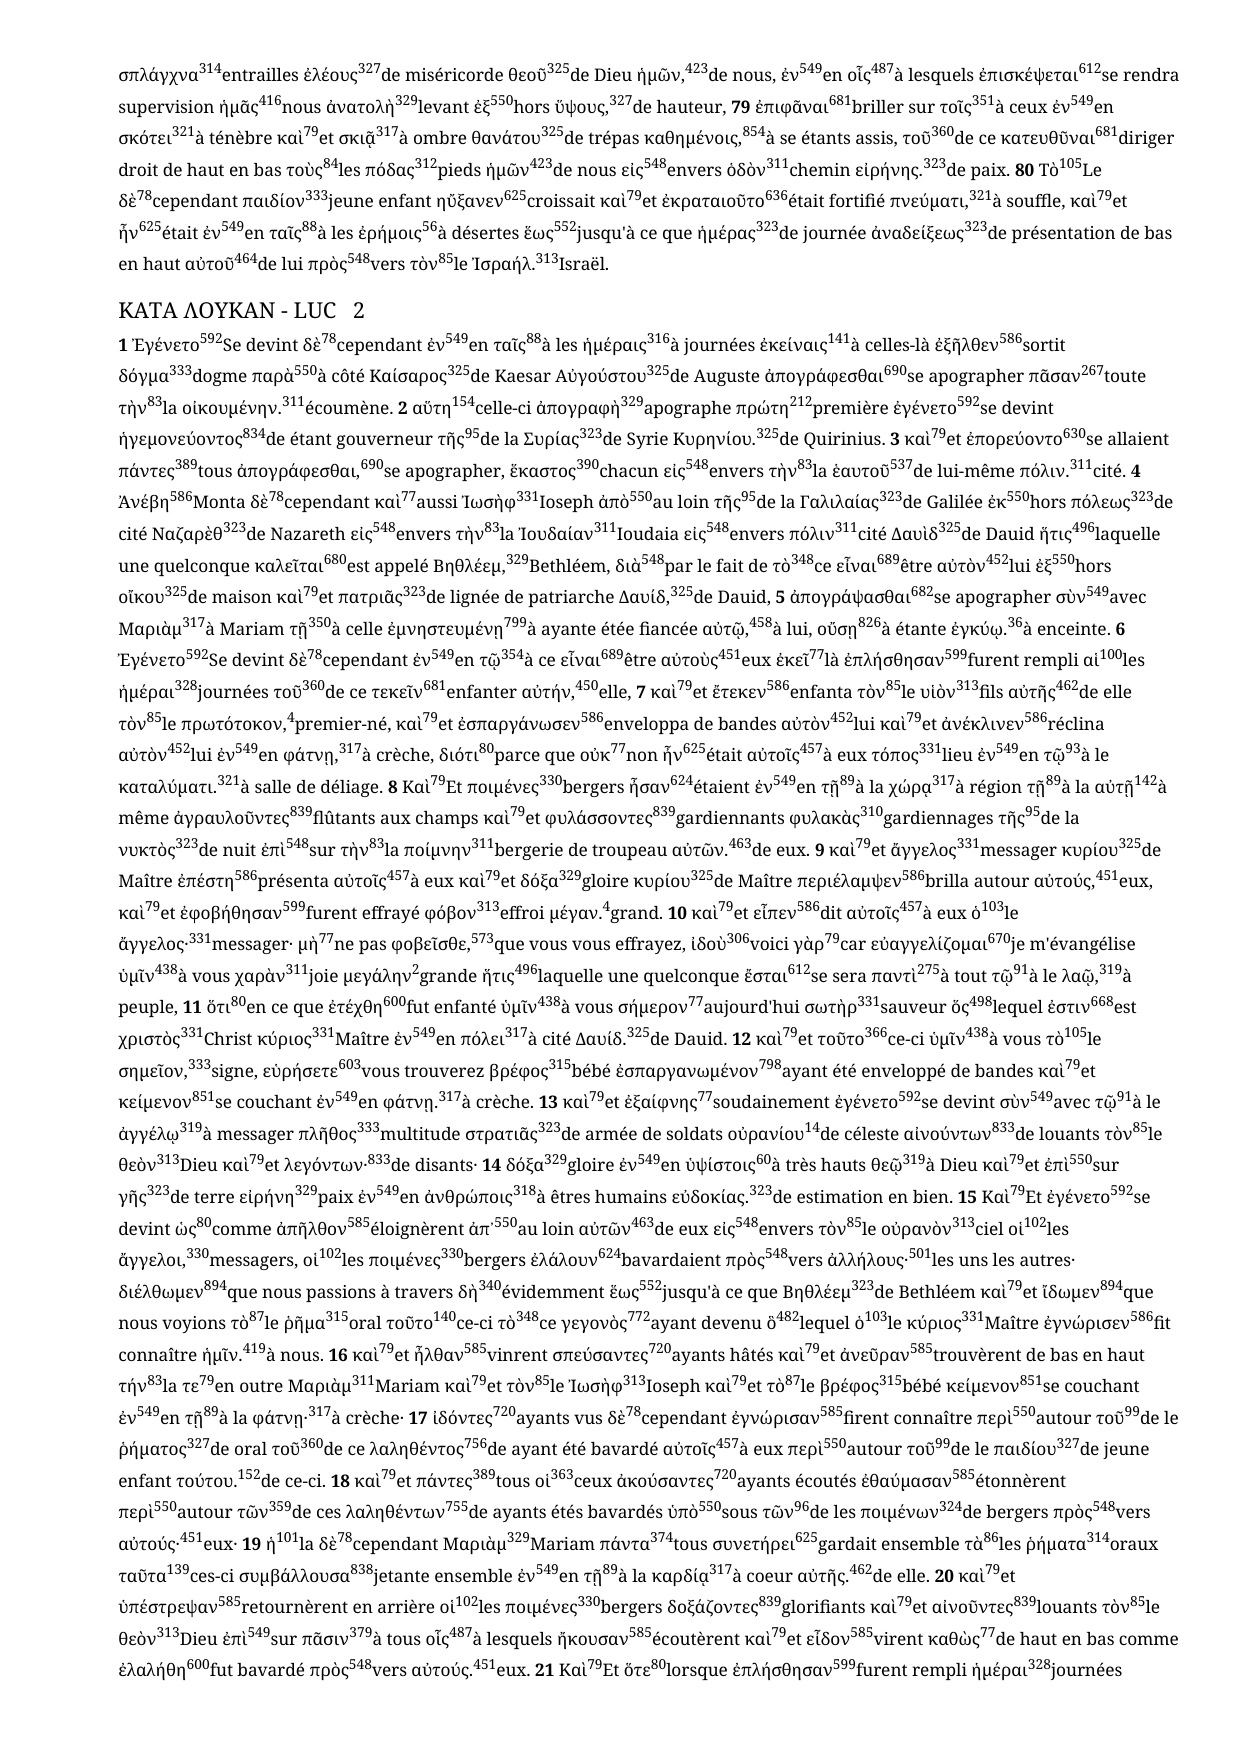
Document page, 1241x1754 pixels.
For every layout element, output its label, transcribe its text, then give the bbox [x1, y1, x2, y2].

text ΚΑΤΑ ΛΟΥΚΑΝ - LUC 2 [118, 294, 1181, 324]
text 1 Ἐγένετο592Se devint δὲ78cependant ἐν549en ταῖς88à les ἡμέραις316à journées ἐκείναις141à celles-là ἐξῆλθεν586sortit δόγμα333dogme παρὰ550à côté Καίσαρος325de Kaesar Αὐγούστου325de Auguste ἀπογράφεσθαι690se apographer πᾶσαν267toute τὴν83la οἰκουμένην.311écoumène. 2 αὕτη154celle-ci ἀπογραφὴ329apographe πρώτη212première ἐγένετο592se devint ἡγεμονεύοντος834de étant gouverneur τῆς95de la Συρίας323de Syrie Κυρηνίου.325de Quirinius. 3 καὶ79et ἐπορεύοντο630se allaient πάντες389tous ἀπογράφεσθαι,690se apographer, ἕκαστος390chacun εἰς548envers τὴν83la ἑαυτοῦ537de lui-même πόλιν.311cité. 4 Ἀνέβη586Monta δὲ78cependant καὶ77aussi Ἰωσὴφ331Ioseph ἀπὸ550au loin τῆς95de la Γαλιλαίας323de Galilée ἐκ550hors πόλεως323de cité Ναζαρὲθ323de Nazareth εἰς548envers τὴν83la Ἰουδαίαν311Ioudaia εἰς548envers πόλιν311cité Δαυὶδ325de Dauid ἥτις496laquelle une quelconque καλεῖται680est appelé Βηθλέεμ,329Bethléem, διὰ548par le fait de τὸ348ce εἶναι689être αὐτὸν452lui ἐξ550hors οἴκου325de maison καὶ79et πατριᾶς323de lignée de patriarche Δαυίδ,325de Dauid, 5 ἀπογράψασθαι682se apographer σὺν549avec Μαριὰμ317à Mariam τῇ350à celle ἐμνηστευμένῃ799à ayante étée fiancée αὐτῷ,458à lui, οὔσῃ826à étante ἐγκύῳ.36à enceinte. 6 Ἐγένετο592Se devint δὲ78cependant ἐν549en τῷ354à ce εἶναι689être αὐτοὺς451eux ἐκεῖ77là ἐπλήσθησαν599furent rempli αἱ100les ἡμέραι328journées τοῦ360de ce τεκεῖν681enfanter αὐτήν,450elle, 7 καὶ79et ἔτεκεν586enfanta τὸν85le υἱὸν313fils αὐτῆς462de elle τὸν85le πρωτότοκον,4premier-né, καὶ79et ἐσπαργάνωσεν586enveloppa de bandes αὐτὸν452lui καὶ79et ἀνέκλινεν586réclina αὐτὸν452lui ἐν549en φάτνῃ,317à crèche, διότι80parce que οὐκ77non ἦν625était αὐτοῖς457à eux τόπος331lieu ἐν549en τῷ93à le καταλύματι.321à salle de déliage. 8 Καὶ79Et ποιμένες330bergers ἦσαν624étaient ἐν549en τῇ89à la χώρᾳ317à région τῇ89à la αὐτῇ142à même ἀγραυλοῦντες839flûtants aux champs καὶ79et φυλάσσοντες839gardiennants φυλακὰς310gardiennages τῆς95de la νυκτὸς323de nuit ἐπὶ548sur τὴν83la ποίμνην311bergerie de troupeau αὐτῶν.463de eux. 9 καὶ79et ἄγγελος331messager κυρίου325de Maître ἐπέστη586présenta αὐτοῖς457à eux καὶ79et δόξα329gloire κυρίου325de Maître περιέλαμψεν586brilla autour αὐτούς,451eux, καὶ79et ἐφοβήθησαν599furent effrayé φόβον313effroi μέγαν.4grand. 10 καὶ79et εἶπεν586dit αὐτοῖς457à eux ὁ103le ἄγγελος·331messager· μὴ77ne pas φοβεῖσθε,573que vous vous effrayez, ἰδοὺ306voici γὰρ79car εὐαγγελίζομαι670je m'évangélise ὑμῖν438à vous χαρὰν311joie μεγάλην2grande ἥτις496laquelle une quelconque ἔσται612se sera παντὶ275à tout τῷ91à le λαῷ,319à peuple, 11 ὅτι80en ce que ἐτέχθη600fut enfanté ὑμῖν438à vous σήμερον77aujourd'hui σωτὴρ331sauveur ὅς498lequel ἐστιν668est χριστὸς331Christ κύριος331Maître ἐν549en πόλει317à cité Δαυίδ.325de Dauid. 12 καὶ79et τοῦτο366ce-ci ὑμῖν438à vous τὸ105le σημεῖον,333signe, εὑρήσετε603vous trouverez βρέφος315bébé ἐσπαργανωμένον798ayant été enveloppé de bandes καὶ79et κείμενον851se couchant ἐν549en φάτνῃ.317à crèche. 13 καὶ79et ἐξαίφνης77soudainement ἐγένετο592se devint σὺν549avec τῷ91à le ἀγγέλῳ319à messager πλῆθος333multitude στρατιᾶς323de armée de soldats οὐρανίου14de céleste αἰνούντων833de louants τὸν85le θεὸν313Dieu καὶ79et λεγόντων·833de disants· 14 δόξα329gloire ἐν549en ὑψίστοις60à très hauts θεῷ319à Dieu καὶ79et ἐπὶ550sur γῆς323de terre εἰρήνη329paix ἐν549en ἀνθρώποις318à êtres humains εὐδοκίας.323de estimation en bien. 15 Καὶ79Et ἐγένετο592se devint ὡς80comme ἀπῆλθον585éloignèrent ἀπ᾽550au loin αὐτῶν463de eux εἰς548envers τὸν85le οὐρανὸν313ciel οἱ102les ἄγγελοι,330messagers, οἱ102les ποιμένες330bergers ἐλάλουν624bavardaient πρὸς548vers ἀλλήλους·501les uns les autres· διέλθωμεν894que nous passions à travers δὴ340évidemment ἕως552jusqu'à ce que Βηθλέεμ323de Bethléem καὶ79et ἴδωμεν894que nous voyions τὸ87le ῥῆμα315oral τοῦτο140ce-ci τὸ348ce γεγονὸς772ayant devenu ὃ482lequel ὁ103le κύριος331Maître ἐγνώρισεν586fit connaître ἡμῖν.419à nous. 16 καὶ79et ἦλθαν585vinrent σπεύσαντες720ayants hâtés καὶ79et ἀνεῦραν585trouvèrent de bas en haut τήν83la τε79en outre Μαριὰμ311Mariam καὶ79et τὸν85le Ἰωσὴφ313Ioseph καὶ79et τὸ87le βρέφος315bébé κείμενον851se couchant ἐν549en τῇ89à la φάτνῃ·317à crèche· 17 ἰδόντες720ayants vus δὲ78cependant ἐγνώρισαν585firent connaître περὶ550autour τοῦ99de le ῥήματος327de oral τοῦ360de ce λαληθέντος756de ayant été bavardé αὐτοῖς457à eux περὶ550autour τοῦ99de le παιδίου327de jeune enfant τούτου.152de ce-ci. 18 καὶ79et πάντες389tous οἱ363ceux ἀκούσαντες720ayants écoutés ἐθαύμασαν585étonnèrent περὶ550autour τῶν359de ces λαληθέντων755de ayants étés bavardés ὑπὸ550sous τῶν96de les ποιμένων324de bergers πρὸς548vers αὐτούς·451eux· 19 ἡ101la δὲ78cependant Μαριὰμ329Mariam πάντα374tous συνετήρει625gardait ensemble τὰ86les ῥήματα314oraux ταῦτα139ces-ci συμβάλλουσα838jetante ensemble ἐν549en τῇ89à la καρδίᾳ317à coeur αὐτῆς.462de elle. 20 καὶ79et ὑπέστρεψαν585retournèrent en arrière οἱ102les ποιμένες330bergers δοξάζοντες839glorifiants καὶ79et αἰνοῦντες839louants τὸν85le θεὸν313Dieu ἐπὶ549sur πᾶσιν379à tous οἷς487à lesquels ἤκουσαν585écoutèrent καὶ79et εἶδον585virent καθὼς77de haut en bas comme ἐλαλήθη600fut bavardé πρὸς548vers αὐτούς.451eux. 21 Καὶ79Et ὅτε80lorsque ἐπλήσθησαν599furent rempli ἡμέραι328journées ὀκτὼ194huit τοῦ360de ce περιτεμεῖν681circoncire αὐτὸν452lui καὶ77aussi ἐκλήθη600fut appelé τὸ105le ὄνομα333nom αὐτοῦ464de lui Ἰησοῦς,331Iésous, τὸ500ce κληθὲν762ayant été appelé ὑπὸ550sous τοῦ97de le ἀγγέλου325de messager πρὸ550d'avant τοῦ360de ce συλλημφθῆναι683être pris ensemble αὐτὸν452lui ἐν549en τῇ89à la κοιλίᾳ.317à cavité ventrale. 22 Καὶ79Et ὅτε80lorsque ἐπλήσθησαν599furent rempli αἱ100les ἡμέραι328journées τοῦ97de le καθαρισμοῦ325de purification αὐτῶν463de eux κατὰ548selon τὸν85le νόμον313loi Μωϋσέως,325de Môusês, ἀνήγαγον585conduisirent de bas en haut αὐτὸν452lui εἰς548envers Ἱεροσόλυμα314Ierosoluma παραστῆσαι681dresser à côté τῷ91à le κυρίῳ,319à Maître, 23 καθὼς77de haut en bas comme γέγραπται654a été graphé ἐν549en νόμῳ319à loi κυρίου325de Maître ὅτι80en ce que πᾶν289tout ἄρσεν73mâle διανοῖγον842entrouvrant μήτραν311matrice ἅγιον49saint τῷ91à le κυρίῳ319à Maître κληθήσεται,619sera appelé, 24 καὶ79et τοῦ360de ce δοῦναι681donner θυσίαν311sacrifice κατὰ548selon τὸ348ce εἰρημένον798ayant été dit ἐν549en τῷ91à le νόμῳ319à loi κυρίου,325de Maître, ζεῦγος315paire τρυγόνων322de tourterelles trugons ἢ79ou δύο178deux νοσσοὺς312oisillons περιστερῶν.322de colombes. 25 Καὶ79Et ἰδοὺ306voici ἄνθρωπος331être humain ἦν625était ἐν549en Ἰερουσαλὴμ317à Ierousalem ᾧ486à lequel ὄνομα333nom Συμεὼν331Syméon καὶ79et ὁ103le ἄνθρωπος331être humain οὗτος156celui-ci δίκαιος71juste καὶ79et εὐλαβὴς71précautionneux προσδεχόμενος867se acceptant auprès παράκλησιν311appel à côté τοῦ97de le Ἰσραήλ,325de Israël, καὶ79et πνεῦμα333souffle ἦν625était ἅγιον24saint ἐπ᾽548sur αὐτόν·452lui· 26 καὶ79et ἦν625était αὐτῷ458à lui κεχρηματισμένον815ayant été négocié du besoin ὑπὸ550sous τοῦ99de le πνεύματος327de souffle τοῦ99de le ἁγίου18de saint μὴ77ne pas ἰδεῖν681voir θάνατον313trépas πρὶν80avant [ἢ]340[ou] ἂν340le cas échéant ἴδῃ899que voie τὸν85le χριστὸν313Christ κυρίου.325de Maître. 27 καὶ79et ἦλθεν586vint ἐν549en τῷ93à le πνεύματι321à souffle εἰς548envers τὸ87le ἱερόν·315sanctuaire· καὶ79et ἐν549en τῷ354à ce εἰσαγαγεῖν681conduire à l'intérieur τοὺς84les γονεῖς312parents géniteurs τὸ87le παιδίον315jeune enfant Ἰησοῦν313Iésous τοῦ360de ce ποιῆσαι681faire αὐτοὺς451eux κατὰ548selon τὸ348ce εἰθισμένον798ayant été accoutumé τοῦ97de le νόμου325de loi περὶ550autour αὐτοῦ464de lui 28 καὶ79et αὐτὸς469lui ἐδέξατο592se accepta αὐτὸ454lui εἰς548envers τὰς82les ἀγκάλας310bras courbés καὶ79et εὐλόγησεν586élogia τὸν85le θεὸν313Dieu καὶ79et εἶπεν·586dit· 29 νῦν77maintenant ἀπολύεις666tu délies au loin τὸν85le δοῦλόν313mâle esclave σου,442de toi, δέσποτα,337despote, κατὰ548selon τὸ87le ῥῆμά315oral σου442de toi ἐν549en εἰρήνῃ·317à paix· 30 ὅτι80en ce que εἶδον585virent οἱ102les ὀφθαλμοί330yeux μου424de moi τὸ87le σωτήριόν55salut σου,442de toi, 31 ὃ482lequel ἡτοίμασας584tu préparas κατὰ548selon πρόσωπον315face πάντων280de tous τῶν96de les λαῶν,324de peuples, 32 φῶς315lumière εἰς548envers ἀποκάλυψιν311découverte ἐθνῶν326de ethnies καὶ79et δόξαν311gloire λαοῦ325de peuple σου442de toi Ἰσραήλ.325de Israël. 33 καὶ79et ἦν625était ὁ103le πατὴρ331père αὐτοῦ464de lui καὶ79et ἡ101la μήτηρ329mère θαυμάζοντες839étonnants ἐπὶ549sur τοῖς353à ces λαλουμένοις881à étants bavardés περὶ550autour αὐτοῦ.464de lui. 34 καὶ79et εὐλόγησεν586élogia αὐτοὺς451eux Συμεὼν331Syméon καὶ79et εἶπεν586dit πρὸς548vers Μαριὰμ311Mariam τὴν83la μητέρα311mère αὐτοῦ·464de lui· ἰδοὺ306voici οὗτος364celui-ci κεῖται674se couche εἰς548envers πτῶσιν311chute καὶ79et ἀνάστασιν311redressement πολλῶν383de nombreux ἐν549en τῷ91à le Ἰσραὴλ319à Israël καὶ79et εἰς548envers σημεῖον315signe ἀντιλεγόμενον877étant contredit –935– 35 καὶ77aussi σοῦ442de toi [δὲ]78[cependant] αὐτῆς462de elle τὴν83la ψυχὴν311âme διελεύσεται612se passera à travers ῥομφαία329rhomphaia –935– ὅπως80de telle manière que ἂν340le cas échéant ἀποκαλυφθῶσιν910que soient découvert ἐκ550hors πολλῶν278de nombreuses καρδιῶν322de coeurs διαλογισμοί.330calculs au-travers. 36 Καὶ79Et ἦν625était Ἅννα329Anna προφῆτις,329prophétesse, θυγάτηρ329fille Φανουήλ,325de Phanouel, ἐκ550hors φυλῆς323de tribu Ἀσήρ·325de Aser· αὕτη362celle-ci προβεβηκυῖα781ayante avancée ἐν549en ἡμέραις316à journées πολλαῖς,272à nombreuses, ζήσασα719ayante vécue μετὰ550avec ἀνδρὸς325de homme ἔτη314ans ἑπτὰ180sept ἀπὸ550au loin τῆς95de la παρθενίας323de virginité αὐτῆς462de elle 37 καὶ79et αὐτὴ467elle χήρα329veuve ἕως552jusqu'à ce que ἐτῶν326de ans ὀγδοήκοντα192de quatre-vingts τεσσάρων,192de quatre, ἣ496laquelle οὐκ77non ἀφίστατο631se dressait au loin τοῦ99de le ἱεροῦ327de sanctuaire νηστείαις316à jeûnes καὶ79et δεήσεσιν316à supplications λατρεύουσα838adorante νύκτα311nuit καὶ79et ἡμέραν.311journée. 38 καὶ79et αὐτῇ142à même τῇ89à la ὥρᾳ317à heure ἐπιστᾶσα719ayante présentée ἀνθωμολογεῖτο631se professait τῷ91à le θεῷ319à Dieu καὶ79et ἐλάλει625bavardait περὶ550autour αὐτοῦ464de lui πᾶσιν377à tous τοῖς351à ceux προσδεχομένοις854à se acceptants auprès λύτρωσιν311rançonnement Ἰερουσαλήμ.317à Ierousalem. 39 Καὶ79Et ὡς80comme ἐτέλεσαν585achevèrent πάντα270tous τὰ347ces κατὰ548selon τὸν85le νόμον313loi κυρίου,325de Maître, ἐπέστρεψαν585retournèrent au-dessus εἰς548envers τὴν83la Γαλιλαίαν311Galilée εἰς548envers πόλιν311cité ἑαυτῶν536de eux-mêmes Ναζαρέθ.311Nazareth. 40 Τὸ105Le δὲ78cependant παιδίον333jeune enfant ηὔξανεν625croissait καὶ79et ἐκραταιοῦτο636était fortifié πληρούμενον893étant fait plénitude σοφίᾳ,317à sagesse, καὶ79et χάρις329grâce θεοῦ325de Dieu ἦν625était ἐπ᾽548sur αὐτό.454lui. 41 Καὶ79Et ἐπορεύοντο630se allaient οἱ102les γονεῖς330parents géniteurs αὐτοῦ464de lui κατ᾽548selon ἔτος315an εἰς548envers Ἰερουσαλὴμ311Ierousalem τῇ89à la ἑορτῇ317à fête τοῦ99de le πάσχα.327de pâque. 42 Καὶ79Et ὅτε80lorsque ἐγένετο592se devint ἐτῶν326de ans δώδεκα,192de douze, ἀναβαινόντων833de montants αὐτῶν463de eux κατὰ548selon τὸ87le ἔθος315coutume τῆς95de la ἑορτῆς323de fête 43 καὶ79et τελειωσάντων715de ayants perfectionnés τὰς82les ἡμέρας,310journées, ἐν549en τῷ354à ce ὑποστρέφειν689retourner en arrière αὐτοὺς451eux ὑπέμεινεν586résista en restant sous Ἰησοῦς331Iésous ὁ103le παῖς331jeune servant ἐν549en Ἰερουσαλήμ,317à Ierousalem, καὶ79et οὐκ77non ἔγνωσαν585connurent οἱ102les γονεῖς330parents géniteurs αὐτοῦ.464de lui. 44 νομίσαντες720ayants faits loi δὲ78cependant αὐτὸν452lui εἶναι689être ἐν549en τῇ89à la συνοδίᾳ317à compagnie du chemin ἦλθον585vinrent ἡμέρας323de journée ὁδὸν311chemin καὶ79et ἀνεζήτουν624cherchaient de bas en haut αὐτὸν452lui ἐν549en τοῖς90à les συγγενεῦσιν58à congénitaux καὶ79et τοῖς90à les γνωστοῖς,58à connus, 45 καὶ79et μὴ77ne pas εὑρόντες720ayants trouvés ὑπέστρεψαν585retournèrent en arrière εἰς548envers Ἰερουσαλὴμ311Ierousalem ἀναζητοῦντες839cherchants de bas en haut αὐτόν.452lui. 46 καὶ79et ἐγένετο592se devint μετὰ548après ἡμέρας310journées τρεῖς176trois εὗρον585trouvèrent αὐτὸν452lui ἐν549en τῷ93à le ἱερῷ321à sanctuaire καθεζόμενον849se siégeant ἐν549en μέσῳ61à au milieu τῶν96de les διδασκάλων324de enseignants καὶ79et ἀκούοντα822écoutant αὐτῶν463de eux καὶ79et ἐπερωτῶντα822demandant sur αὐτούς·451eux· 47 ἐξίσταντο630se extasiaient δὲ78cependant πάντες389tous οἱ363ceux ἀκούοντες839écoutants αὐτοῦ464de lui ἐπὶ549sur τῇ89à la συνέσει317à compréhension καὶ79et ταῖς88à les ἀποκρίσεσιν316à réponses apocritiques αὐτοῦ.464de lui. 48 Καὶ79Et ἰδόντες720ayants vus αὐτὸν452lui ἐξεπλάγησαν,599furent heurté à l'excès, καὶ79et εἶπεν586dit πρὸς548vers αὐτὸν452lui ἡ101la μήτηρ329mère αὐτοῦ·464de lui· τέκνον,339enfant, τί399quel ἐποίησας584tu fis ἡμῖν419à nous οὕτως;77ainsi; ἰδοὺ306voici ὁ103le πατήρ331père σου442de toi κἀγὼ431et moi ὀδυνώμενοι890étants affligés de douleur ζητοῦμεν620nous cherchions σε.437toi. 49 καὶ79et εἶπεν586dit πρὸς548vers αὐτούς·451eux· τί399quel ὅτι80en ce que ἐζητεῖτέ622vous cherchiez με;417moi; οὐκ77non ᾔδειτε656vous aviez su ὅτι80en ce que ἐν549en τοῖς353à ces τοῦ97de le πατρός325de père μου424de moi δεῖ668attache de lien εἶναί689être με;417moi; 50 καὶ79et αὐτοὶ468eux οὐ77non συνῆκαν585comprirent τὸ87le ῥῆμα315oral ὃ482lequel ἐλάλησεν586bavarda αὐτοῖς.457à eux. 51 καὶ79et κατέβη586descendit μετ᾽550avec αὐτῶν463de eux καὶ79et ἦλθεν586vint εἰς548envers Ναζαρὲθ311Nazareth καὶ79et ἦν625était ὑποτασσόμενος891étant subordonné αὐτοῖς.457à eux. καὶ79et ἡ101la μήτηρ329mère αὐτοῦ464de lui διετήρει625gardait au travers πάντα270tous τὰ86les ῥήματα314oraux ἐν549en τῇ89à la καρδίᾳ317à coeur αὐτῆς.462de elle. 52 Καὶ79Et Ἰησοῦς331Iésous προέκοπτεν625progressait [ἐν549[en τῇ]89à la] σοφίᾳ317à sagesse καὶ79et ἡλικίᾳ317à âge καὶ79et χάριτι317à grâce παρὰ549à côté θεῷ319à Dieu καὶ79et ἀνθρώποις.318à êtres humains. [118, 329, 1181, 1682]
